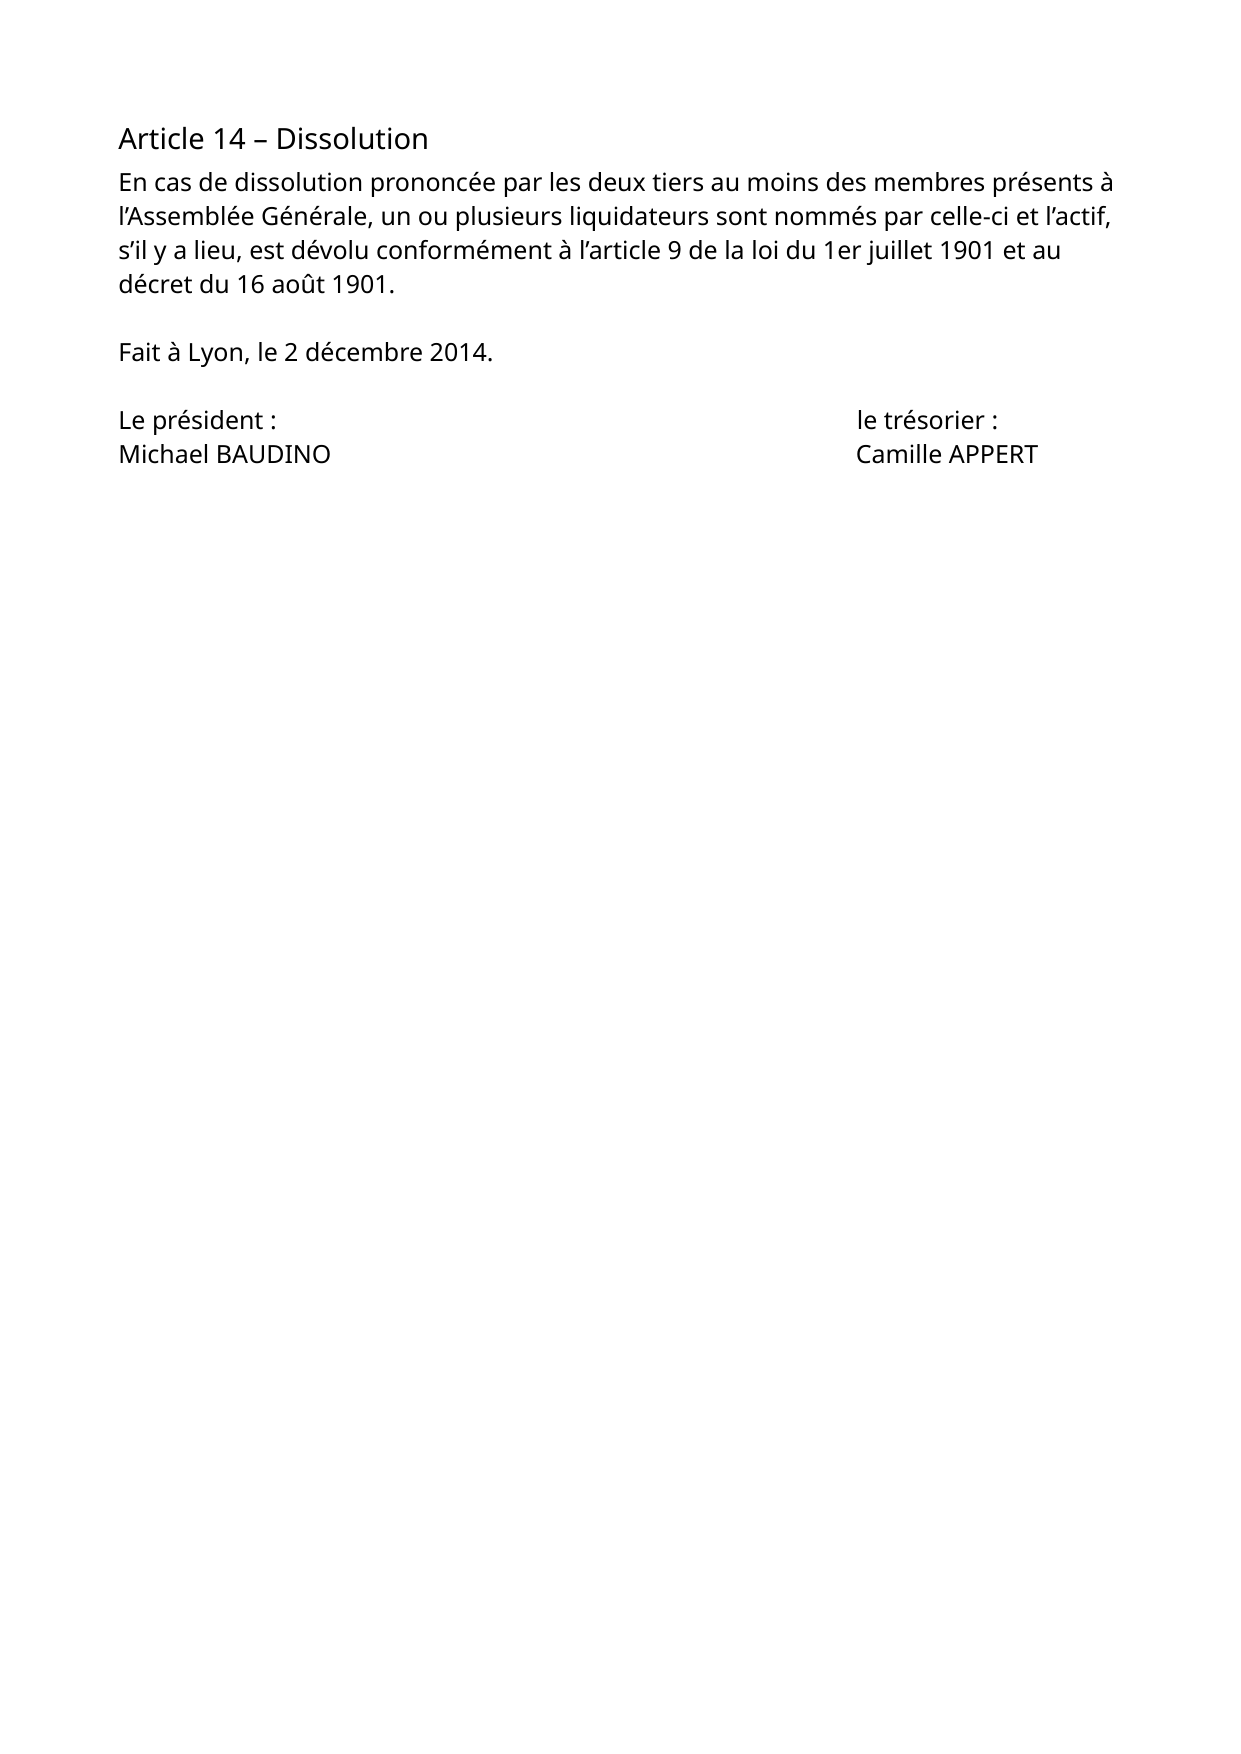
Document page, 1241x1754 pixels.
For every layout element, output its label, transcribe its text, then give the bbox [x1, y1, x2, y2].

text Le président : le trésorier : [118, 403, 1122, 437]
subtitle Article 14 – Dissolution [118, 118, 1122, 158]
text Fait à Lyon, le 2 décembre 2014. [118, 334, 1122, 369]
text En cas de dissolution prononcée par les deux tiers au moins des membres présents à l’Assemblée Générale, un ou plusieurs liquidateurs sont nommés par celle-ci et l’actif, s’il y a lieu, est dévolu conformément à l’article 9 de la loi du 1er juillet 1901 et au décret du 16 août 1901. [118, 164, 1122, 301]
text Michael BAUDINO Camille APPERT [118, 437, 1122, 471]
